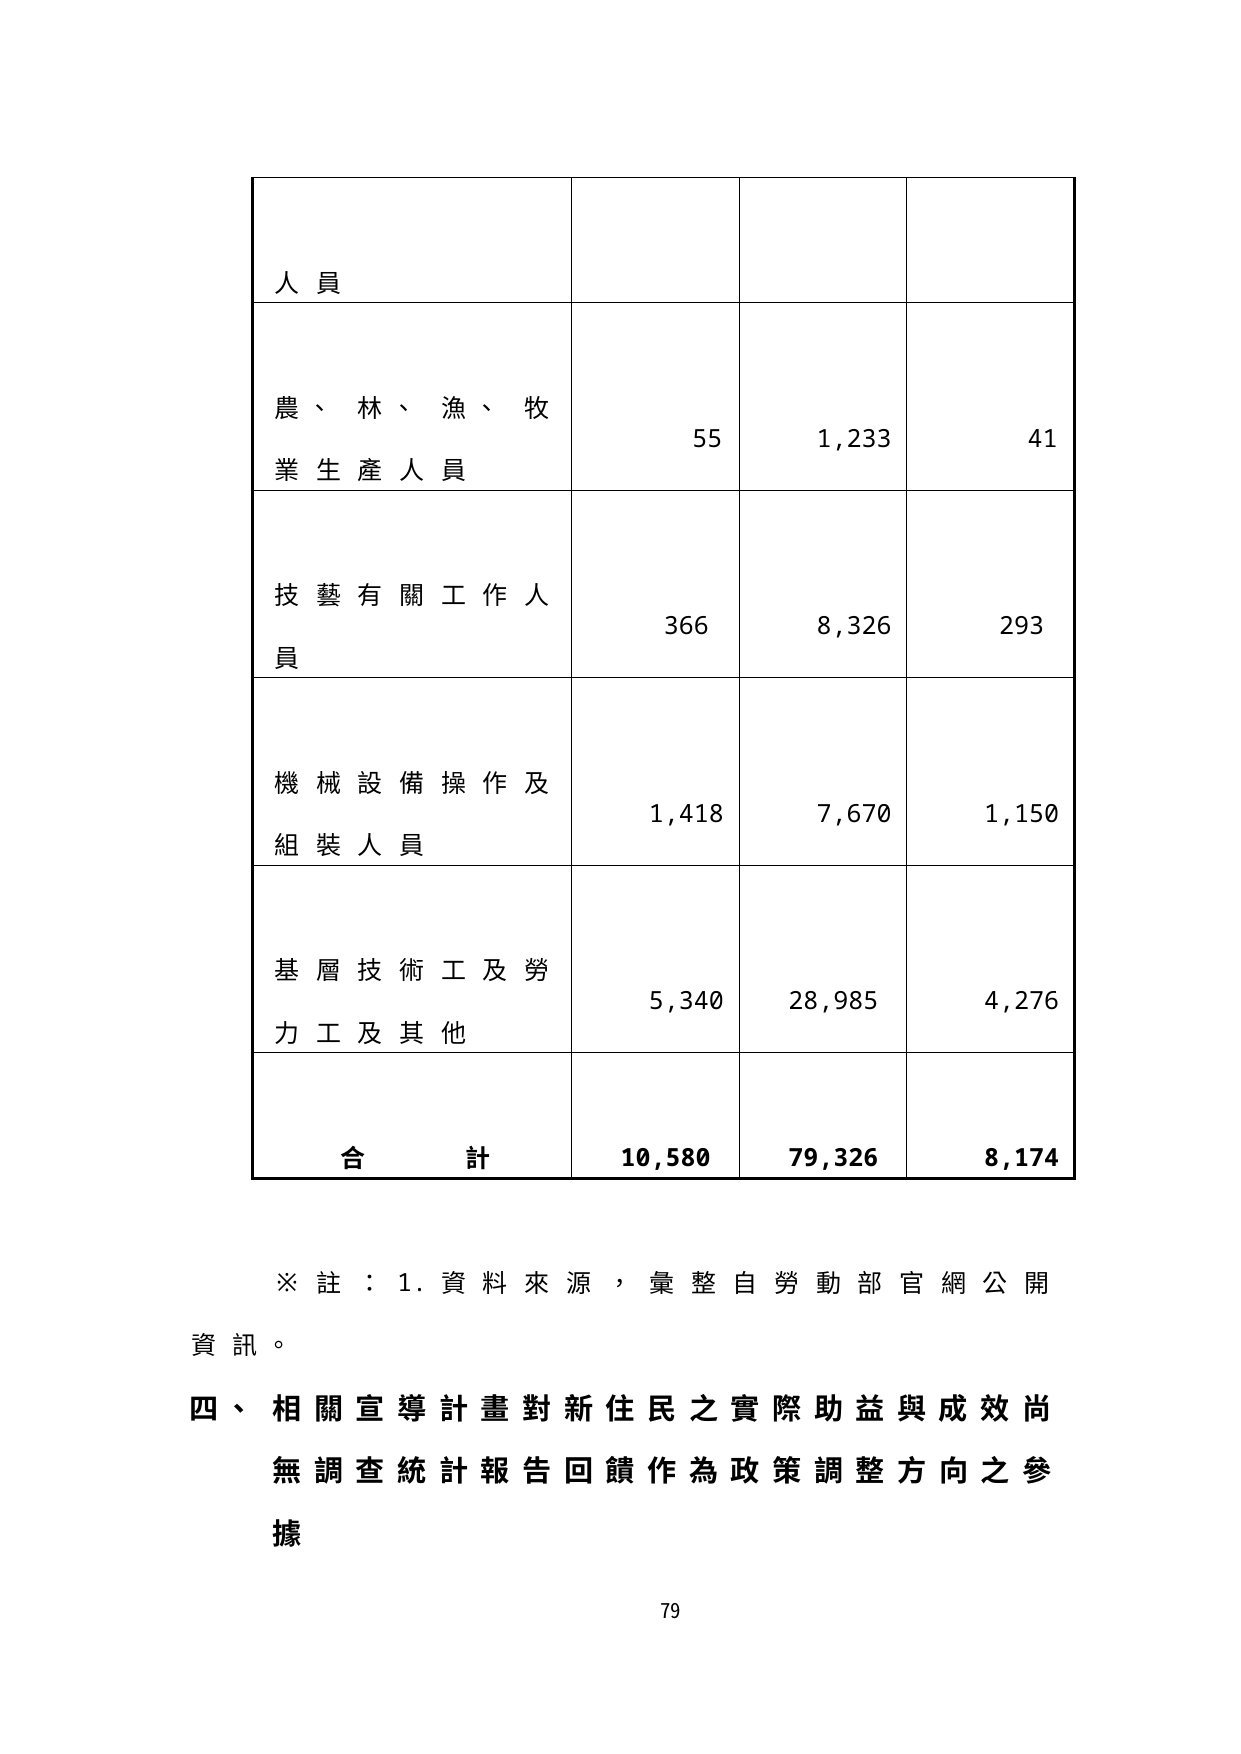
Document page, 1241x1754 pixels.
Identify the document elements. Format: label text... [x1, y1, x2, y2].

table_cell 基層技術工及勞力工及其他 [254, 866, 571, 1052]
table_cell 農、林、漁、牧業生產人員 [254, 303, 571, 490]
table_cell 1,418 [572, 678, 739, 865]
text 四、相關宣導計畫對新住民之實際助益與成效尚無調查統計報告回饋作為政策調整方向之參據 [183, 1365, 1058, 1552]
table_cell 8,174 [907, 1053, 1073, 1177]
table_cell [572, 178, 739, 302]
table_cell 7,670 [740, 678, 906, 865]
table_cell 8,326 [740, 491, 906, 677]
table_cell 41 [907, 303, 1073, 490]
table_cell 1,233 [740, 303, 906, 490]
table_cell [740, 178, 906, 302]
table_cell 10,580 [572, 1053, 739, 1177]
table_cell 1,150 [907, 678, 1073, 865]
table_cell 人員 [254, 178, 571, 302]
table_cell 4,276 [907, 866, 1073, 1052]
table_cell 79,326 [740, 1053, 906, 1177]
text ※註：1.資料來源，彙整自勞動部官網公開資訊。 [183, 1240, 1058, 1365]
table_cell 合 計 [254, 1053, 571, 1177]
table_cell [907, 178, 1073, 302]
table_cell 28,985 [740, 866, 906, 1052]
table_cell 機械設備操作及組裝人員 [254, 678, 571, 865]
table_cell 技藝有關工作人員 [254, 491, 571, 677]
table_cell 293 [907, 491, 1073, 677]
table_cell 55 [572, 303, 739, 490]
table_cell 366 [572, 491, 739, 677]
table_cell 5,340 [572, 866, 739, 1052]
